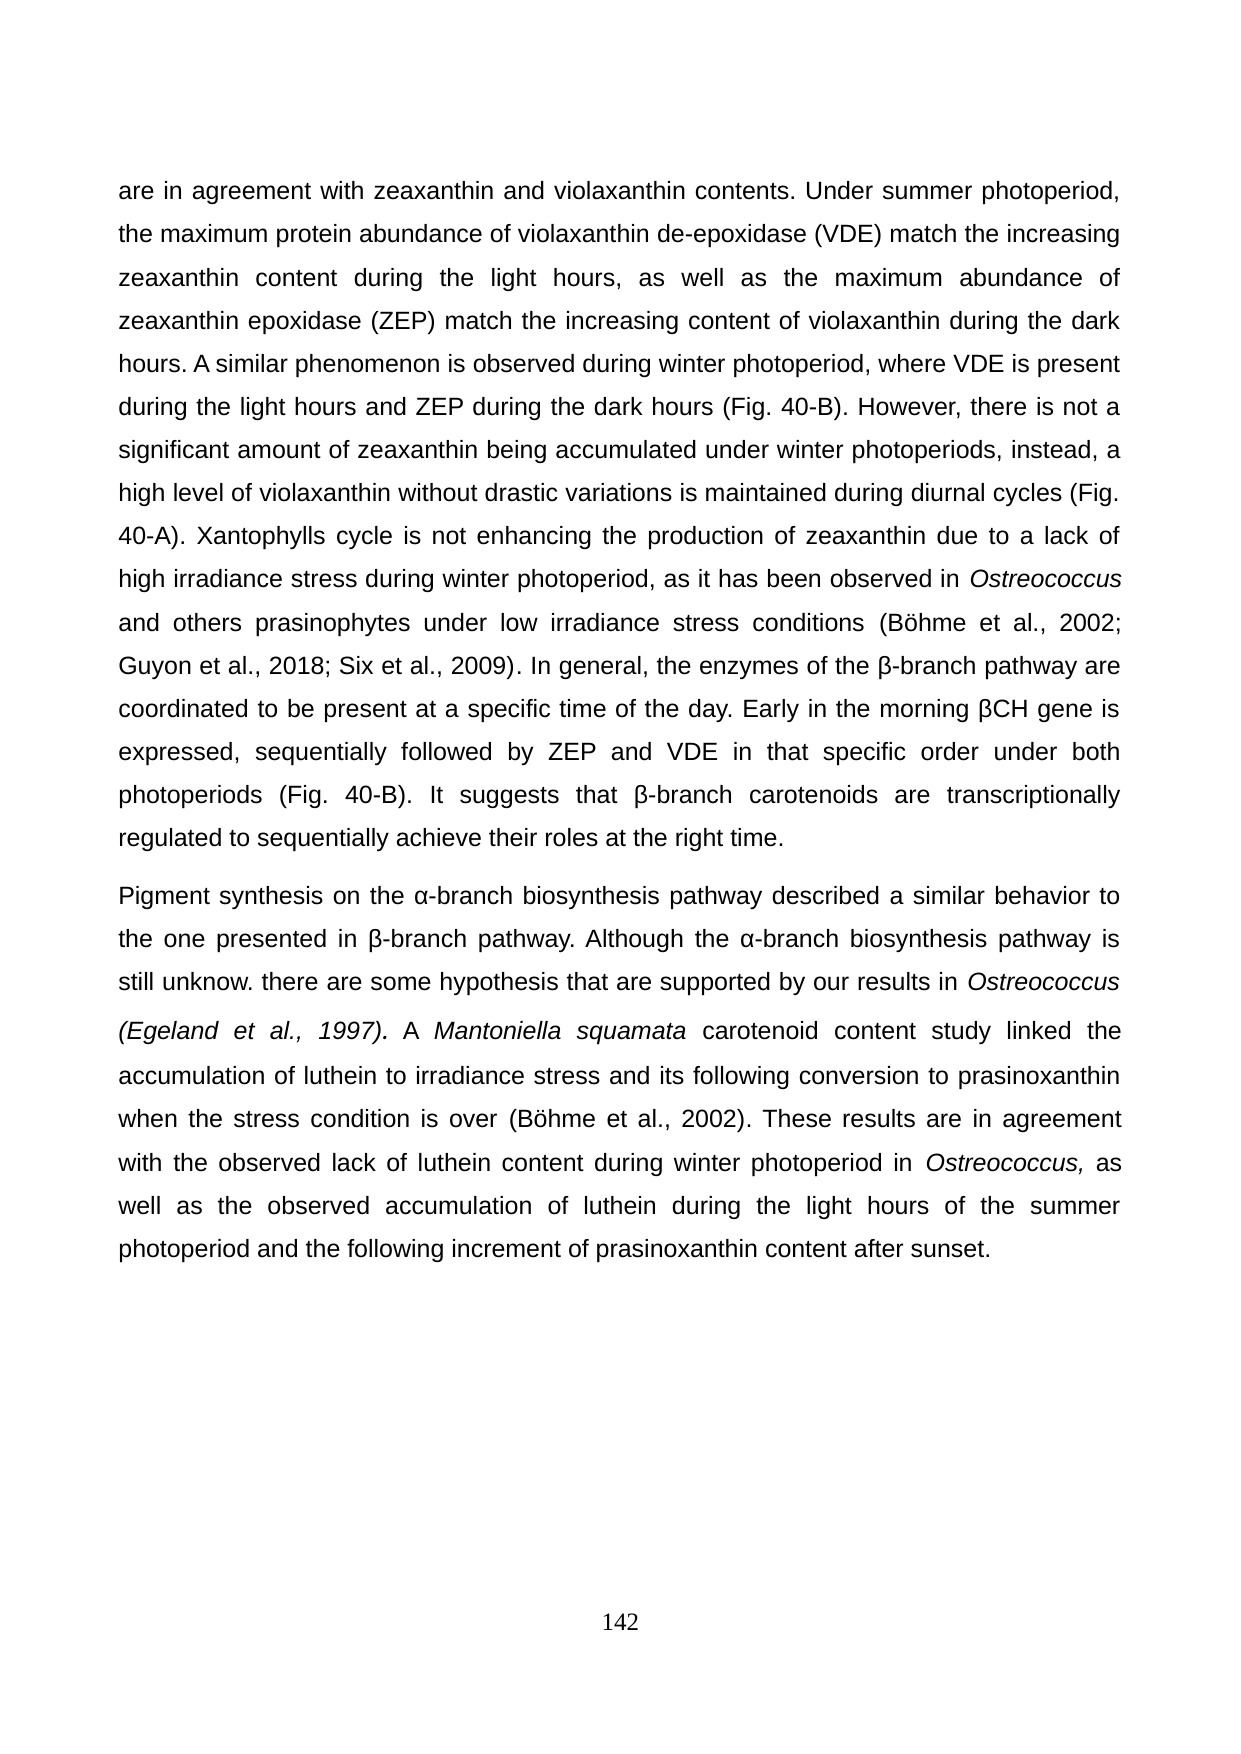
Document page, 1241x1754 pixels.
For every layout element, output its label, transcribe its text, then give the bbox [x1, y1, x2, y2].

text Pigment synthesis on the α-branch biosynthesis pathway described a similar behavior to the one presented in β-branch pathway. Although the α-branch biosynthesis pathway is still unknow. there are some hypothesis that are supported by our results in Ostreococcus (Egeland et al., 1997)⁠. A Mantoniella squamata carotenoid content study linked the accumulation of luthein to irradiance stress and its following conversion to prasinoxanthin when the stress condition is over (Böhme et al., 2002)⁠. These results are in agreement with the observed lack of luthein content during winter photoperiod in Ostreococcus, as well as the observed accumulation of luthein during the light hours of the summer photoperiod and the following increment of prasinoxanthin content after sunset. [118, 881, 1122, 1263]
text are in agreement with zeaxanthin and violaxanthin contents. Under summer photoperiod, the maximum protein abundance of violaxanthin de-epoxidase (VDE) match the increasing zeaxanthin content during the light hours, as well as the maximum abundance of zeaxanthin epoxidase (ZEP) match the increasing content of violaxanthin during the dark hours. A similar phenomenon is observed during winter photoperiod, where VDE is present during the light hours and ZEP during the dark hours (Fig. 40-B). However, there is not a significant amount of zeaxanthin being accumulated under winter photoperiods, instead, a high level of violaxanthin without drastic variations is maintained during diurnal cycles (Fig. 40-A). Xantophylls cycle is not enhancing the production of zeaxanthin due to a lack of high irradiance stress during winter photoperiod, as it has been observed in Ostreococcus and others prasinophytes under low irradiance stress conditions (Böhme et al., 2002; Guyon et al., 2018; Six et al., 2009)⁠. In general, the enzymes of the β-branch pathway are coordinated to be present at a specific time of the day. Early in the morning βCH gene is expressed, sequentially followed by ZEP and VDE in that specific order under both photoperiods (Fig. 40-B). It suggests that β-branch carotenoids are transcriptionally regulated to sequentially achieve their roles at the right time. [118, 176, 1122, 852]
